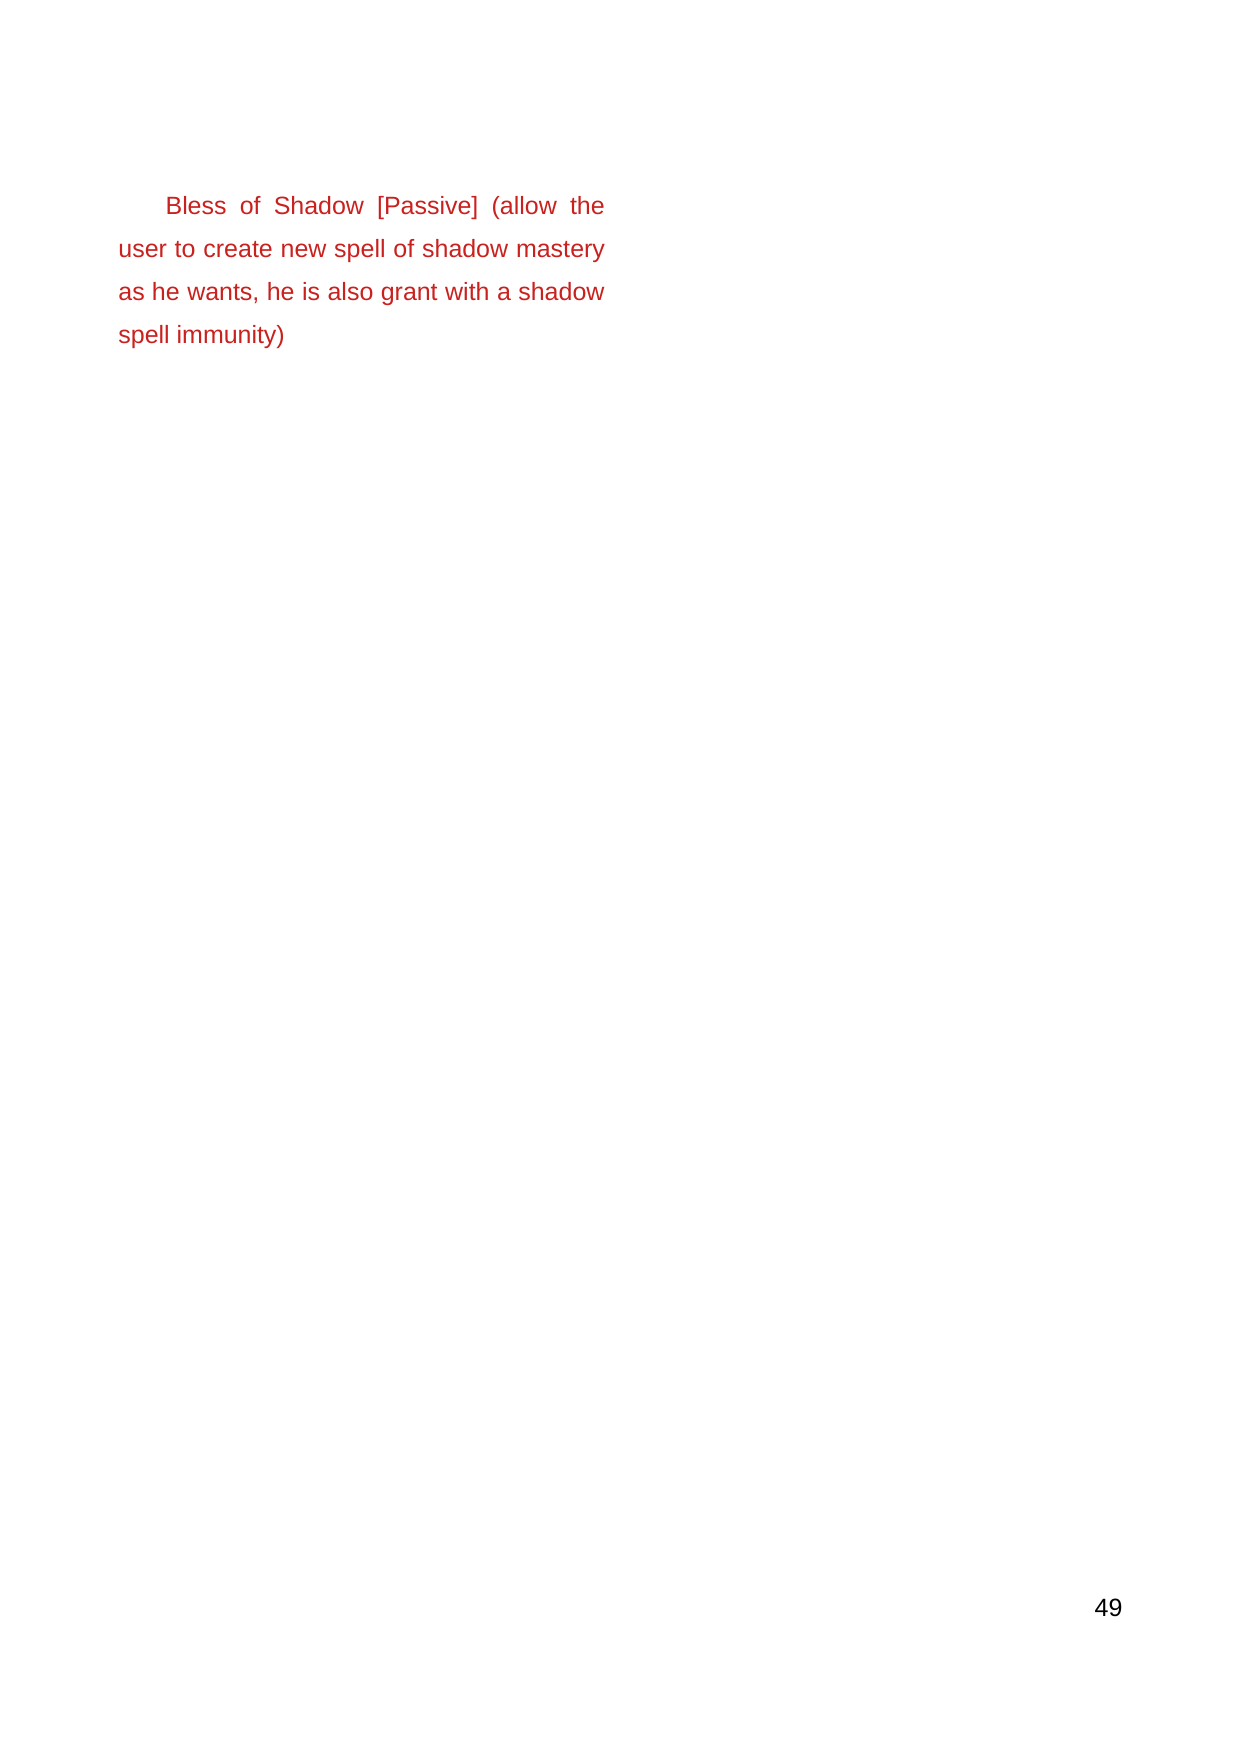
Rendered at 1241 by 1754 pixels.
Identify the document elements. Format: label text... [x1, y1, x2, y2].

text Bless of Shadow [Passive] (allow the user to create new spell of shadow mastery as he wants, he is also grant with a shadow spell immunity) [118, 191, 605, 349]
